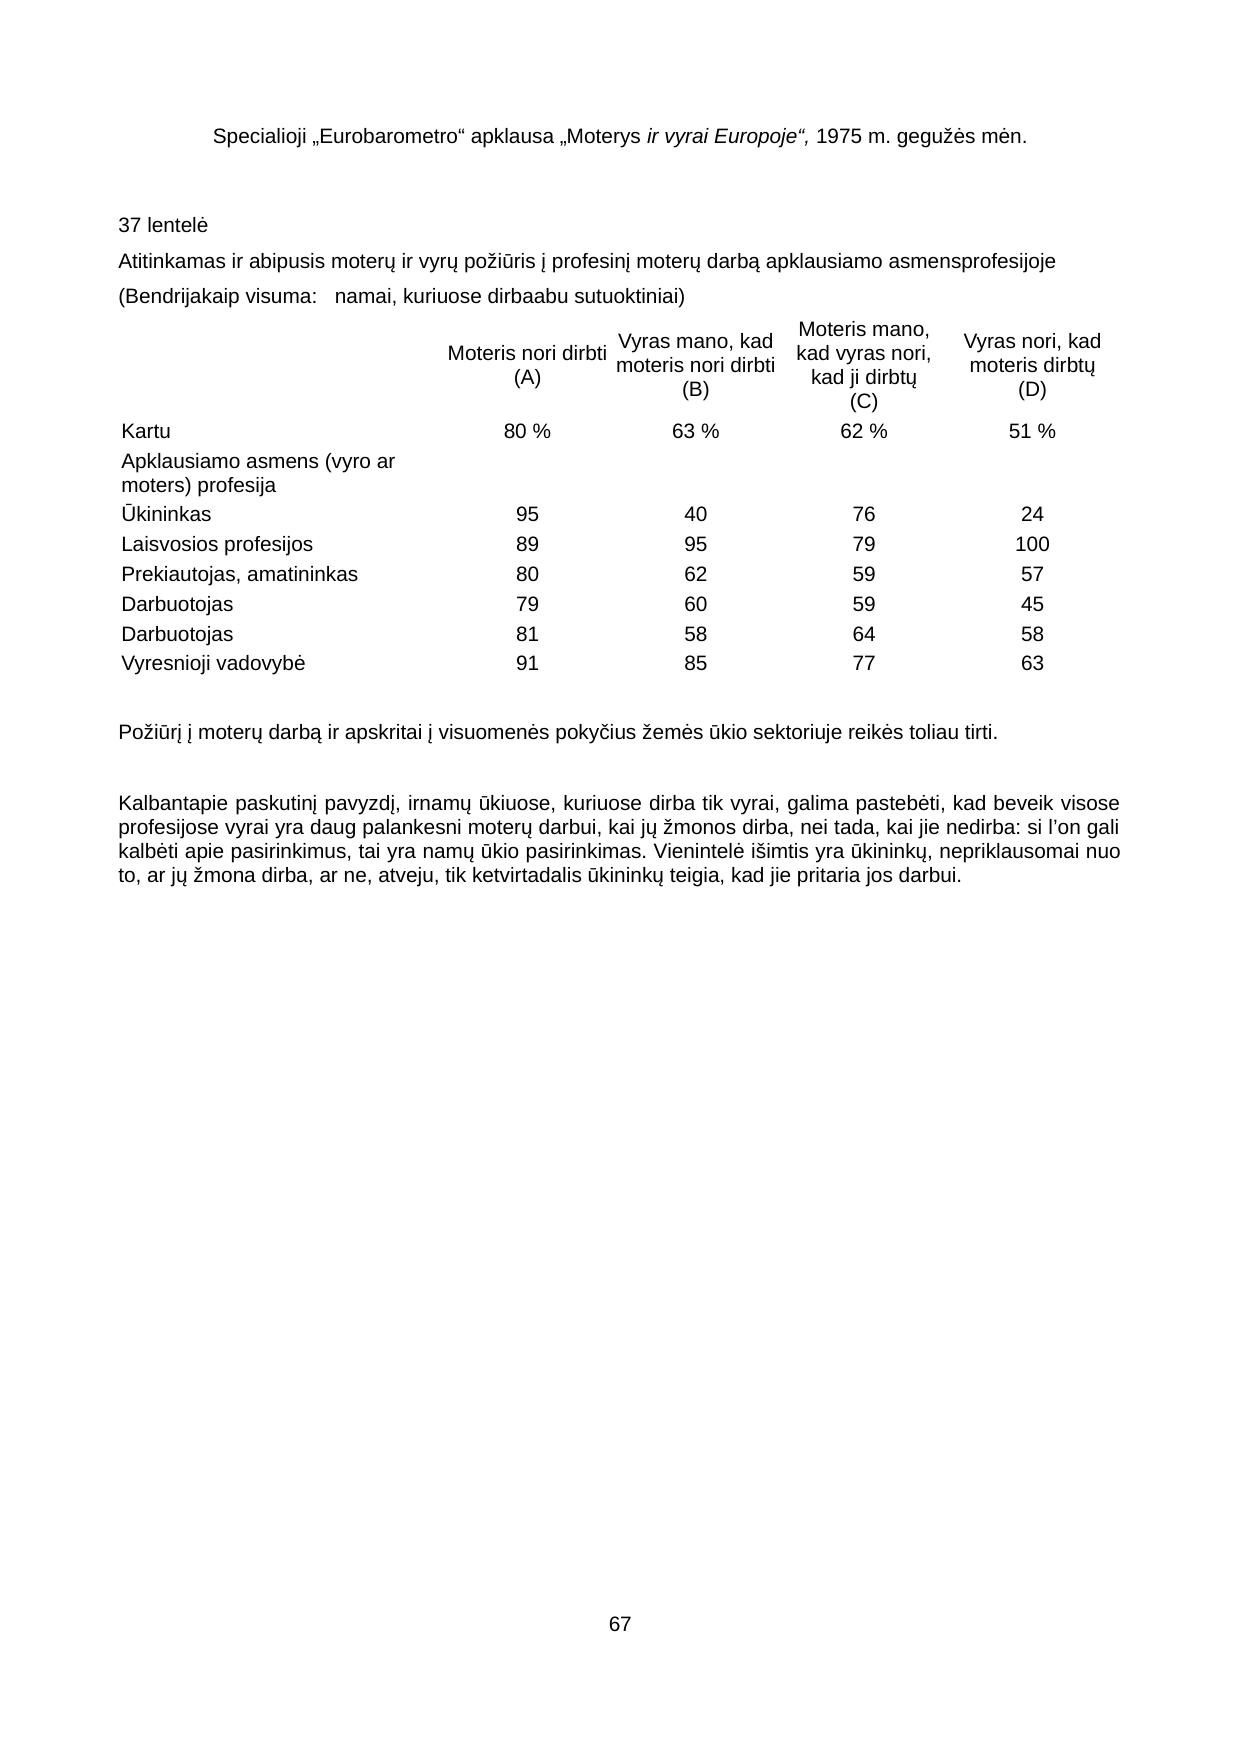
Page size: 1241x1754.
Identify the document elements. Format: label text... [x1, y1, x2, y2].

table_cell 79 [443, 589, 611, 618]
table_cell 58 [611, 619, 780, 648]
table_cell Darbuotojas [118, 619, 443, 648]
table_cell 58 [948, 619, 1116, 648]
table_header [118, 314, 443, 416]
table_cell 89 [443, 529, 611, 559]
table_cell 80 % [443, 416, 611, 446]
table_cell 95 [443, 499, 611, 529]
table_cell 79 [780, 529, 948, 559]
table_cell 51 % [948, 416, 1116, 446]
text 37 lentelė [118, 213, 1122, 237]
table_header Vyras mano, kad moteris nori dirbti (B) [611, 314, 780, 416]
table_cell Apklausiamo asmens (vyro ar moters) profesija [118, 446, 443, 499]
table_cell 59 [780, 589, 948, 618]
table_cell 63 [948, 648, 1116, 678]
table_cell 100 [948, 529, 1116, 559]
text Kalbantapie paskutinį pavyzdį, irnamų ūkiuose, kuriuose dirba tik vyrai, galima pastebėti, kad beveik visose profesijose vyrai yra daug palankesni moterų darbui, kai jų žmonos dirba, nei tada, kai jie nedirba: si l’on gali kalbėti apie pasirinkimus, tai yra namų ūkio pasirinkimas. Vienintelė išimtis yra ūkininkų, nepriklausomai nuo to, ar jų žmona dirba, ar ne, atveju, tik ketvirtadalis ūkininkų teigia, kad jie pritaria jos darbui. [118, 791, 1122, 887]
table_cell 81 [443, 619, 611, 648]
text (Bendrijakaip visuma: namai, kuriuose dirbaabu sutuoktiniai) [118, 284, 1122, 308]
table_cell 77 [780, 648, 948, 678]
table_cell 24 [948, 499, 1116, 529]
table_cell 95 [611, 529, 780, 559]
table_cell Ūkininkas [118, 499, 443, 529]
table_cell [948, 446, 1116, 499]
table_cell [443, 446, 611, 499]
table_cell [780, 446, 948, 499]
table_header Vyras nori, kad moteris dirbtų (D) [948, 314, 1116, 416]
text Atitinkamas ir abipusis moterų ir vyrų požiūris į profesinį moterų darbą apklausiamo asmensprofesijoje [118, 249, 1122, 273]
table_cell Darbuotojas [118, 589, 443, 618]
table_cell Vyresnioji vadovybė [118, 648, 443, 678]
table_header Moteris mano, kad vyras nori, kad ji dirbtų (C) [780, 314, 948, 416]
table_cell 57 [948, 559, 1116, 589]
table_cell 85 [611, 648, 780, 678]
table_cell 62 [611, 559, 780, 589]
table_cell 45 [948, 589, 1116, 618]
table_cell Prekiautojas, amatininkas [118, 559, 443, 589]
table_cell 62 % [780, 416, 948, 446]
table_cell 59 [780, 559, 948, 589]
table_cell 64 [780, 619, 948, 648]
table_cell 40 [611, 499, 780, 529]
text Požiūrį į moterų darbą ir apskritai į visuomenės pokyčius žemės ūkio sektoriuje reikės toliau tirti. [118, 719, 1122, 743]
table_cell Kartu [118, 416, 443, 446]
table_cell Laisvosios profesijos [118, 529, 443, 559]
table_cell 80 [443, 559, 611, 589]
table_cell 91 [443, 648, 611, 678]
table_cell [611, 446, 780, 499]
table_cell 60 [611, 589, 780, 618]
table_cell 63 % [611, 416, 780, 446]
table_cell 76 [780, 499, 948, 529]
table_header Moteris nori dirbti (A) [443, 314, 611, 416]
